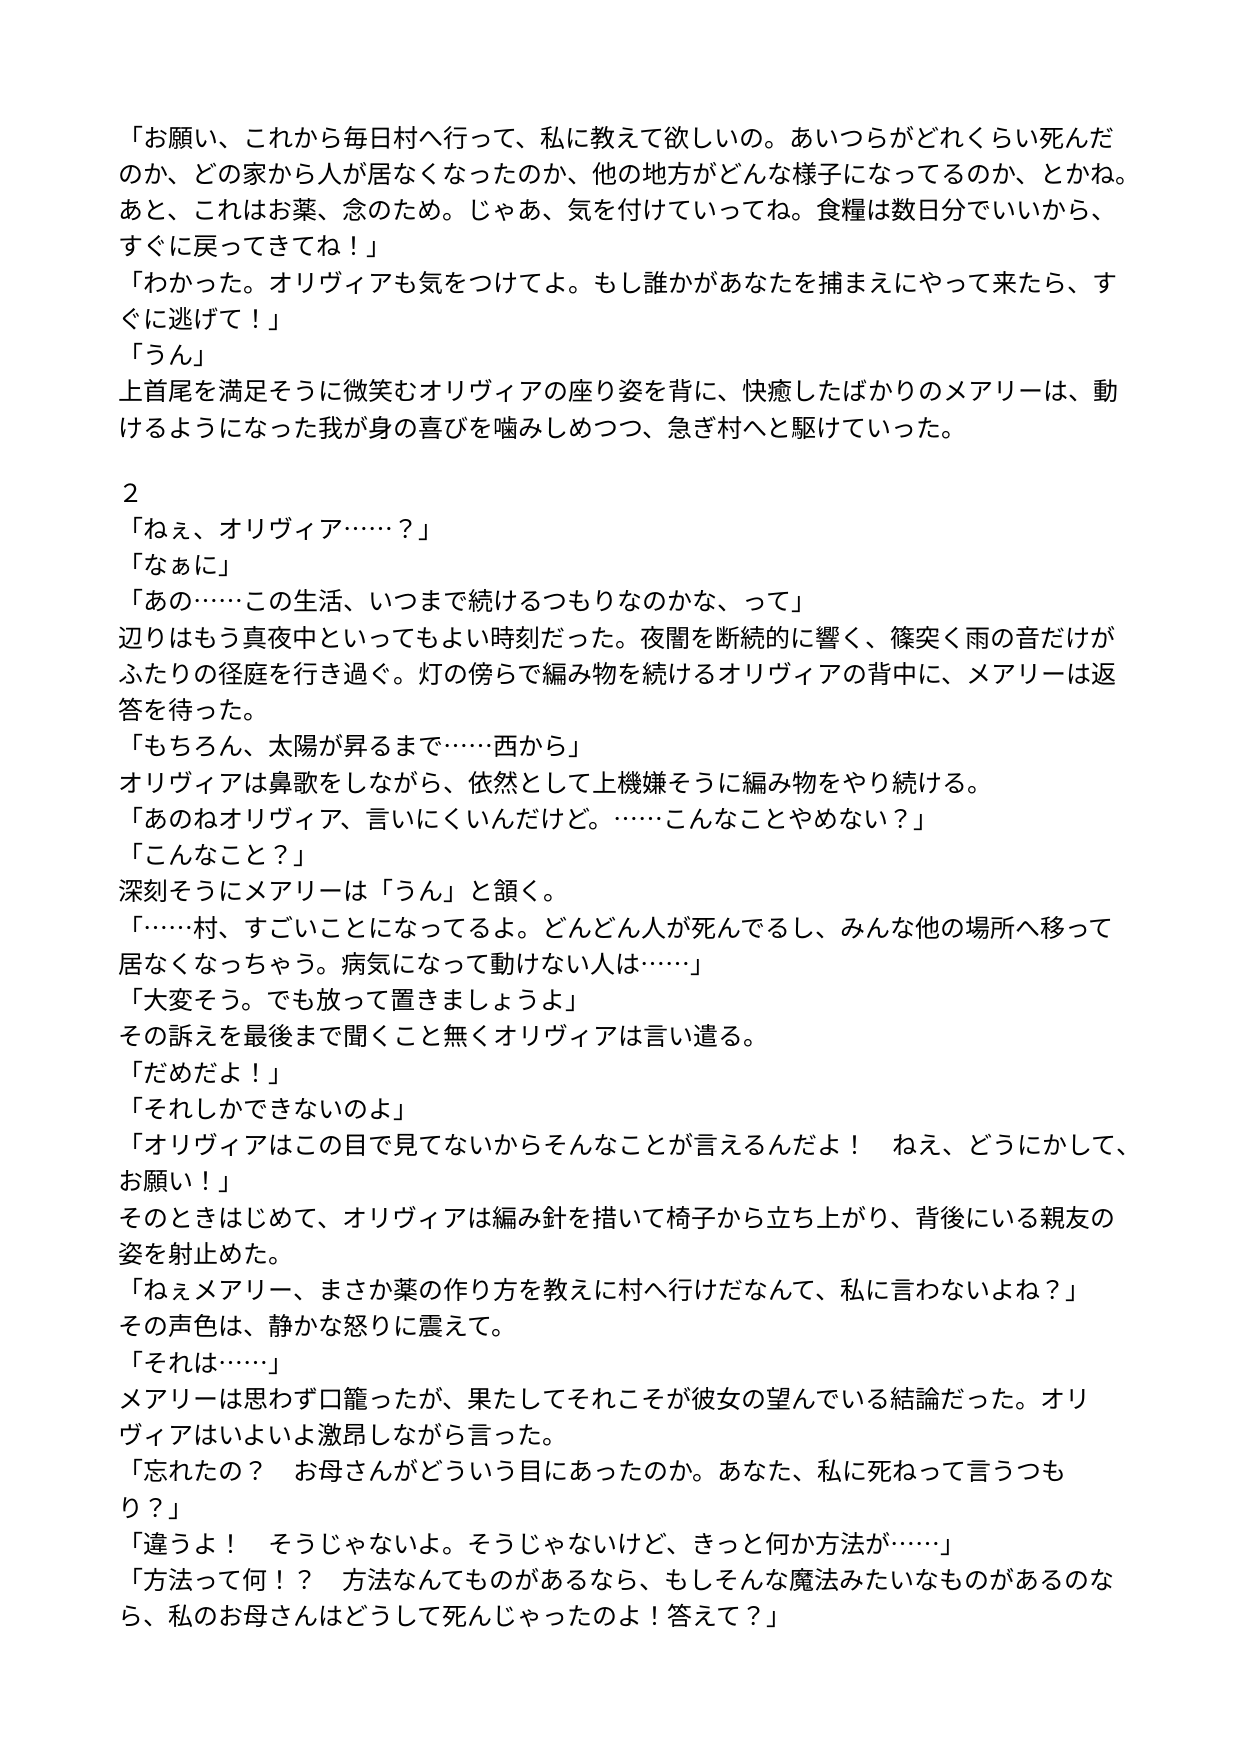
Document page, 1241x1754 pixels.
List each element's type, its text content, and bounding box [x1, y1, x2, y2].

text メアリーは思わず口籠ったが、果たしてそれこそが彼女の望んでいる結論だった。オリヴィアはいよいよ激昂しながら言った。 [118, 1379, 1122, 1452]
text その声色は、静かな怒りに震えて。 [118, 1307, 1122, 1343]
text 「ねぇ、オリヴィア……？」 [118, 509, 1122, 546]
text 「うん」 [118, 336, 1122, 372]
text そのときはじめて、オリヴィアは編み針を措いて椅子から立ち上がり、背後にいる親友の姿を射止めた。 [118, 1198, 1122, 1271]
text 「それは……」 [118, 1343, 1122, 1379]
text 「方法って何！？ 方法なんてものがあるなら、もしそんな魔法みたいなものがあるのなら、私のお母さんはどうして死んじゃったのよ！答えて？」 [118, 1561, 1122, 1633]
text 「こんなこと？」 [118, 836, 1122, 872]
text 「あの……この生活、いつまで続けるつもりなのかな、って」 [118, 582, 1122, 618]
text 「それしかできないのよ」 [118, 1089, 1122, 1126]
text 「ねぇメアリー、まさか薬の作り方を教えに村へ行けだなんて、私に言わないよね？」 [118, 1271, 1122, 1307]
text 「違うよ！ そうじゃないよ。そうじゃないけど、きっと何か方法が……」 [118, 1524, 1122, 1561]
text ２ [118, 473, 1122, 509]
text 「忘れたの？ お母さんがどういう目にあったのか。あなた、私に死ねって言うつもり？」 [118, 1452, 1122, 1524]
text 「大変そう。でも放って置きましょうよ」 [118, 981, 1122, 1017]
text 辺りはもう真夜中といってもよい時刻だった。夜闇を断続的に響く、篠突く雨の音だけがふたりの径庭を行き過ぐ。灯の傍らで編み物を続けるオリヴィアの背中に、メアリーは返答を待った。 [118, 618, 1122, 727]
text 「わかった。オリヴィアも気をつけてよ。もし誰かがあなたを捕まえにやって来たら、すぐに逃げて！」 [118, 263, 1122, 336]
text 「あのねオリヴィア、言いにくいんだけど。……こんなことやめない？」 [118, 799, 1122, 836]
text 「もちろん、太陽が昇るまで……西から」 [118, 727, 1122, 763]
text 「……村、すごいことになってるよ。どんどん人が死んでるし、みんな他の場所へ移って居なくなっちゃう。病気になって動けない人は……」 [118, 908, 1122, 981]
text その訴えを最後まで聞くこと無くオリヴィアは言い遣る。 [118, 1017, 1122, 1053]
text 「だめだよ！」 [118, 1053, 1122, 1089]
text 「オリヴィアはこの目で見てないからそんなことが言えるんだよ！ ねえ、どうにかして、お願い！」 [118, 1126, 1122, 1198]
text 深刻そうにメアリーは「うん」と頷く。 [118, 872, 1122, 908]
text 「お願い、これから毎日村へ行って、私に教えて欲しいの。あいつらがどれくらい死んだのか、どの家から人が居なくなったのか、他の地方がどんな様子になってるのか、とかね。あと、これはお薬、念のため。じゃあ、気を付けていってね。食糧は数日分でいいから、すぐに戻ってきてね！」 [118, 118, 1122, 263]
text 「なぁに」 [118, 546, 1122, 582]
text オリヴィアは鼻歌をしながら、依然として上機嫌そうに編み物をやり続ける。 [118, 763, 1122, 799]
text 上首尾を満足そうに微笑むオリヴィアの座り姿を背に、快癒したばかりのメアリーは、動けるようになった我が身の喜びを噛みしめつつ、急ぎ村へと駆けていった。 [118, 372, 1122, 444]
